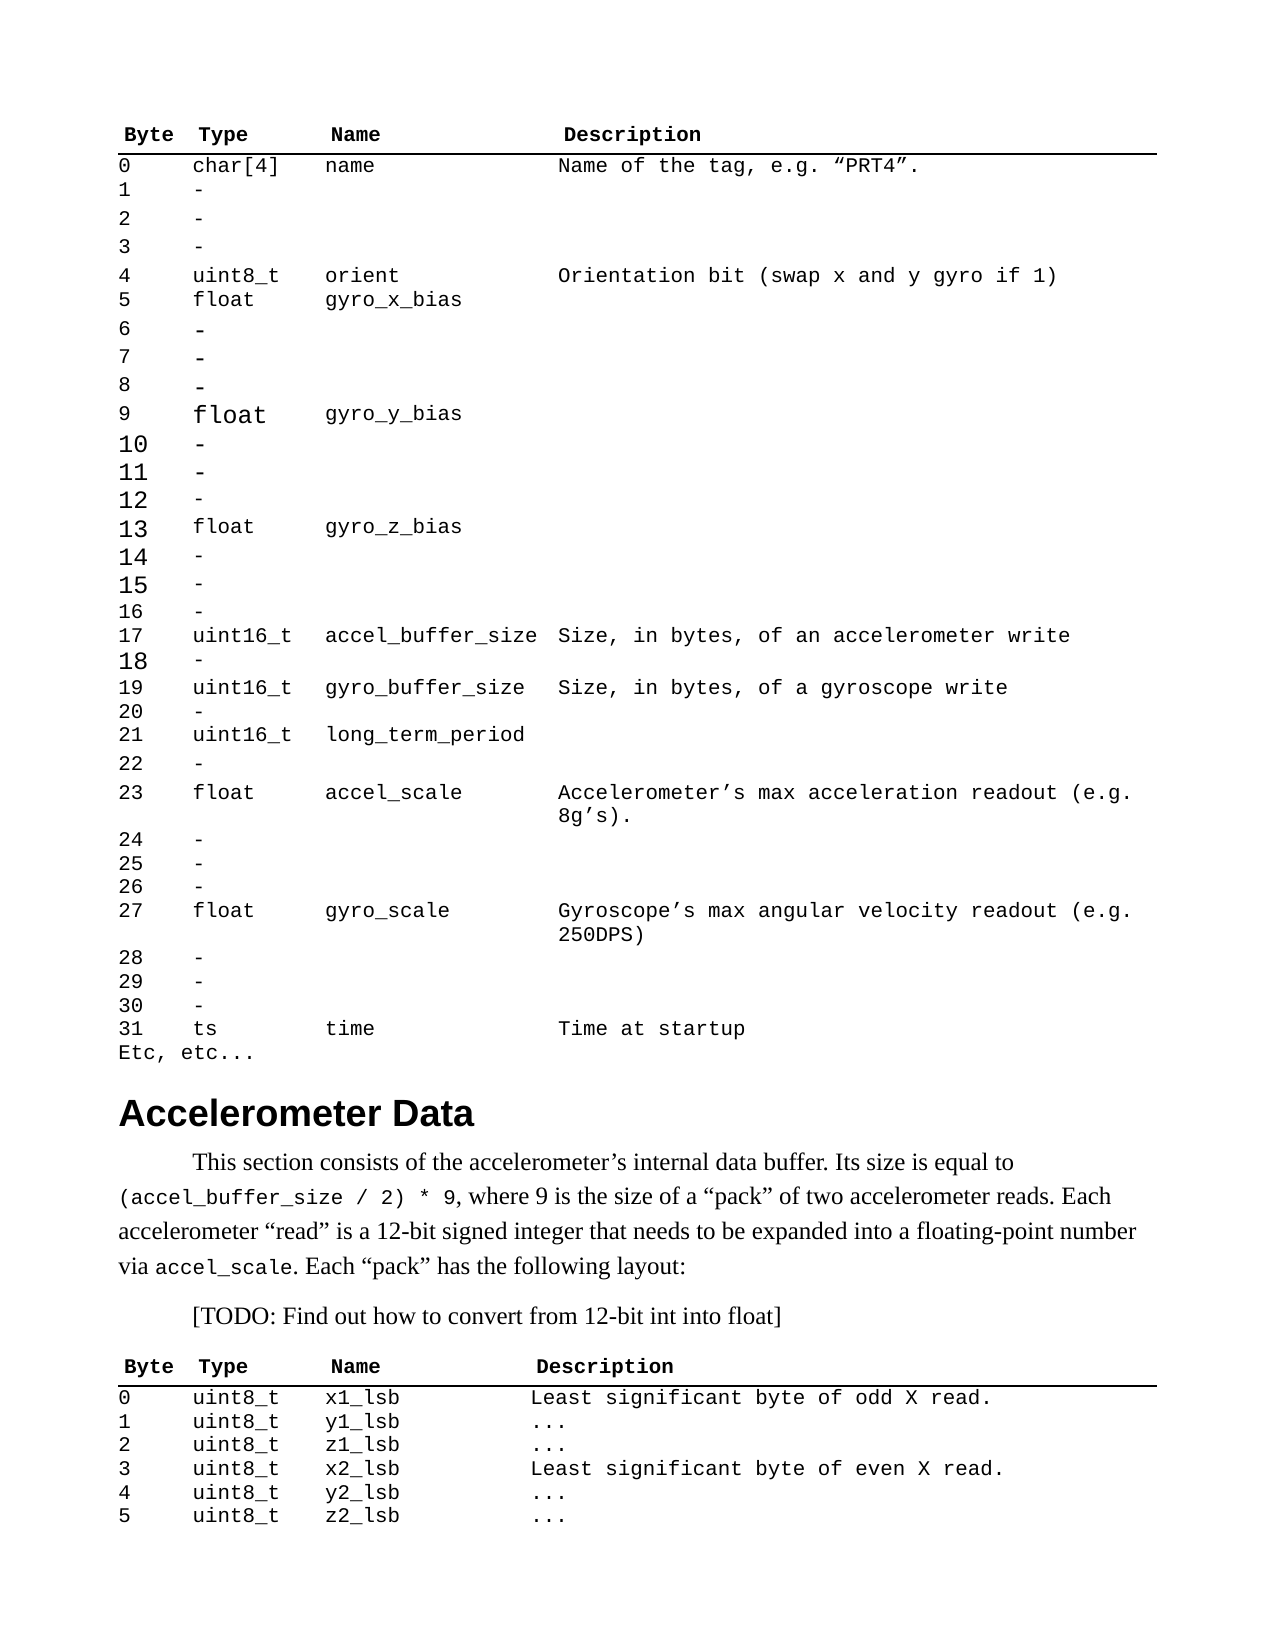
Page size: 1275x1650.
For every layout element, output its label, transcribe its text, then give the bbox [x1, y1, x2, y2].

table_cell gyro_z_bias [325, 516, 558, 545]
table_cell 29 [118, 971, 192, 994]
table_cell uint16_t [192, 625, 325, 649]
table_header Type [193, 1350, 325, 1385]
table_cell 4 [118, 265, 192, 289]
table_cell [558, 488, 1157, 516]
table_cell accel_buffer_size [325, 625, 558, 649]
table_cell 22 [118, 753, 192, 782]
table_cell [325, 829, 558, 853]
table_cell 23 [118, 782, 192, 829]
table_cell [558, 431, 1157, 460]
table_cell gyro_y_bias [325, 403, 558, 431]
table_header Description [530, 1350, 1157, 1385]
table_cell orient [325, 265, 558, 289]
table_cell [325, 573, 558, 601]
table_cell [558, 876, 1157, 900]
table_cell - [192, 573, 325, 601]
table_cell uint16_t [192, 724, 325, 753]
table_cell 8 [118, 374, 192, 403]
table_cell [558, 318, 1157, 346]
table_cell ts [192, 1018, 325, 1042]
table_cell [325, 853, 558, 876]
table_cell Least significant byte of even X read. [530, 1458, 1157, 1482]
table_cell - [192, 829, 325, 853]
table_cell uint8_t [193, 1458, 325, 1482]
table_cell [558, 753, 1157, 782]
table_cell 26 [118, 876, 192, 900]
table_cell time [325, 1018, 558, 1042]
table_cell 2 [118, 1435, 192, 1458]
table_cell Orientation bit (swap x and y gyro if 1) [558, 265, 1157, 289]
table_cell [325, 346, 558, 374]
table_cell [558, 601, 1157, 625]
table_cell [558, 403, 1157, 431]
table_cell [558, 573, 1157, 601]
table_cell Size, in bytes, of an accelerometer write [558, 625, 1157, 649]
table_cell Accelerometer’s max acceleration readout (e.g. 8g’s). [558, 782, 1157, 829]
table_cell gyro_x_bias [325, 289, 558, 318]
table_cell 25 [118, 853, 192, 876]
table_cell [325, 876, 558, 900]
table_cell [325, 236, 558, 265]
table_cell [558, 545, 1157, 573]
table_header Description [558, 118, 1157, 153]
table_cell 9 [118, 403, 192, 431]
table_cell [325, 431, 558, 460]
table_cell Least significant byte of odd X read. [530, 1387, 1157, 1411]
table_cell [325, 995, 558, 1018]
table_cell 31 [118, 1018, 192, 1042]
table_cell 19 [118, 677, 192, 701]
table_cell [558, 701, 1157, 724]
table_cell [558, 971, 1157, 994]
table_cell 5 [118, 289, 192, 318]
text This section consists of the accelerometer’s internal data buffer. Its size is equal to (accel_buffer_size / 2) * 9, where 9 is the size of a “pack” of two accelerometer reads. Each accelerometer “read” is a 12-bit signed integer that needs to be expanded into a floating-point number via accel_scale. Each “pack” has the following layout: [118, 1147, 1157, 1281]
table_cell uint8_t [193, 1435, 325, 1458]
table_header Name [325, 118, 558, 153]
table_cell 0 [118, 1387, 192, 1411]
table_cell [325, 601, 558, 625]
table_cell 16 [118, 601, 192, 625]
table_cell gyro_buffer_size [325, 677, 558, 701]
table_cell - [192, 971, 325, 994]
table_cell [325, 947, 558, 971]
table_cell x2_lsb [325, 1458, 530, 1482]
table_cell ... [530, 1505, 1157, 1529]
table_cell - [192, 431, 325, 460]
table_cell [325, 649, 558, 677]
table_cell - [192, 179, 325, 208]
table_cell [558, 516, 1157, 545]
table_cell float [192, 782, 325, 829]
table_cell 28 [118, 947, 192, 971]
table_cell char[4] [192, 155, 325, 179]
table_cell [558, 346, 1157, 374]
table_cell 21 [118, 724, 192, 753]
table_cell 4 [118, 1482, 192, 1505]
table_cell 27 [118, 900, 192, 947]
table_cell - [192, 947, 325, 971]
table_cell [558, 947, 1157, 971]
table_cell - [192, 236, 325, 265]
table_cell float [192, 403, 325, 431]
table_cell y2_lsb [325, 1482, 530, 1505]
table_cell Name of the tag, e.g. “PRT4”. [558, 155, 1157, 179]
table_cell [325, 701, 558, 724]
table_cell [325, 460, 558, 488]
table_cell gyro_scale [325, 900, 558, 947]
table_cell float [192, 900, 325, 947]
table_cell float [192, 289, 325, 318]
table_cell [325, 971, 558, 994]
table_header Byte [118, 1350, 192, 1385]
table_cell Size, in bytes, of a gyroscope write [558, 677, 1157, 701]
table_cell - [192, 545, 325, 573]
table_cell 20 [118, 701, 192, 724]
table_cell 13 [118, 516, 192, 545]
table_cell 30 [118, 995, 192, 1018]
table_cell 11 [118, 460, 192, 488]
table_cell 3 [118, 1458, 192, 1482]
table_cell uint8_t [193, 1387, 325, 1411]
table_cell 6 [118, 318, 192, 346]
text [TODO: Find out how to convert from 12-bit int into float] [118, 1301, 1157, 1330]
table_cell Gyroscope’s max angular velocity readout (e.g. 250DPS) [558, 900, 1157, 947]
table_cell [325, 545, 558, 573]
subtitle Accelerometer Data [118, 1091, 1157, 1134]
table_cell uint8_t [193, 1411, 325, 1434]
table_cell 17 [118, 625, 192, 649]
table_cell float [192, 516, 325, 545]
table_cell [558, 289, 1157, 318]
table_cell [558, 853, 1157, 876]
table_cell - [192, 346, 325, 374]
table_cell [325, 753, 558, 782]
table_cell [558, 374, 1157, 403]
table_cell name [325, 155, 558, 179]
table_cell - [192, 995, 325, 1018]
table_cell - [192, 208, 325, 236]
table_cell [325, 179, 558, 208]
table_cell 18 [118, 649, 192, 677]
table_cell uint16_t [192, 677, 325, 701]
table_cell 2 [118, 208, 192, 236]
table_cell 7 [118, 346, 192, 374]
table_cell ... [530, 1435, 1157, 1458]
table_cell 24 [118, 829, 192, 853]
table_cell - [192, 853, 325, 876]
table_cell [558, 724, 1157, 753]
table_cell - [192, 318, 325, 346]
table_cell - [192, 460, 325, 488]
table_cell 3 [118, 236, 192, 265]
table_cell - [192, 374, 325, 403]
table_cell [325, 488, 558, 516]
table_cell 10 [118, 431, 192, 460]
table_cell [325, 208, 558, 236]
table_cell 15 [118, 573, 192, 601]
table_cell 1 [118, 1411, 192, 1434]
table_header Type [192, 118, 325, 153]
table_cell ... [530, 1482, 1157, 1505]
table_cell [558, 460, 1157, 488]
table_cell accel_scale [325, 782, 558, 829]
table_cell Time at startup [558, 1018, 1157, 1042]
table_cell 0 [118, 155, 192, 179]
table_cell long_term_period [325, 724, 558, 753]
table_cell x1_lsb [325, 1387, 530, 1411]
table_cell [558, 208, 1157, 236]
table_cell - [192, 488, 325, 516]
table_cell uint8_t [193, 1505, 325, 1529]
table_header Byte [118, 118, 192, 153]
table_cell - [192, 649, 325, 677]
table_cell y1_lsb [325, 1411, 530, 1434]
table_cell uint8_t [193, 1482, 325, 1505]
table_cell [558, 236, 1157, 265]
table_cell [558, 649, 1157, 677]
table_cell ... [530, 1411, 1157, 1434]
table_cell 5 [118, 1505, 192, 1529]
table_cell 1 [118, 179, 192, 208]
table_cell - [192, 876, 325, 900]
table_cell 14 [118, 545, 192, 573]
table_cell - [192, 601, 325, 625]
table_cell [558, 179, 1157, 208]
table_cell z2_lsb [325, 1505, 530, 1529]
table_cell z1_lsb [325, 1435, 530, 1458]
table_cell Etc, etc... [118, 1042, 1157, 1066]
table_cell [558, 829, 1157, 853]
table_cell [558, 995, 1157, 1018]
table_cell uint8_t [192, 265, 325, 289]
table_header Name [325, 1350, 530, 1385]
table_cell [325, 374, 558, 403]
table_cell [325, 318, 558, 346]
table_cell 12 [118, 488, 192, 516]
table_cell - [192, 701, 325, 724]
table_cell - [192, 753, 325, 782]
